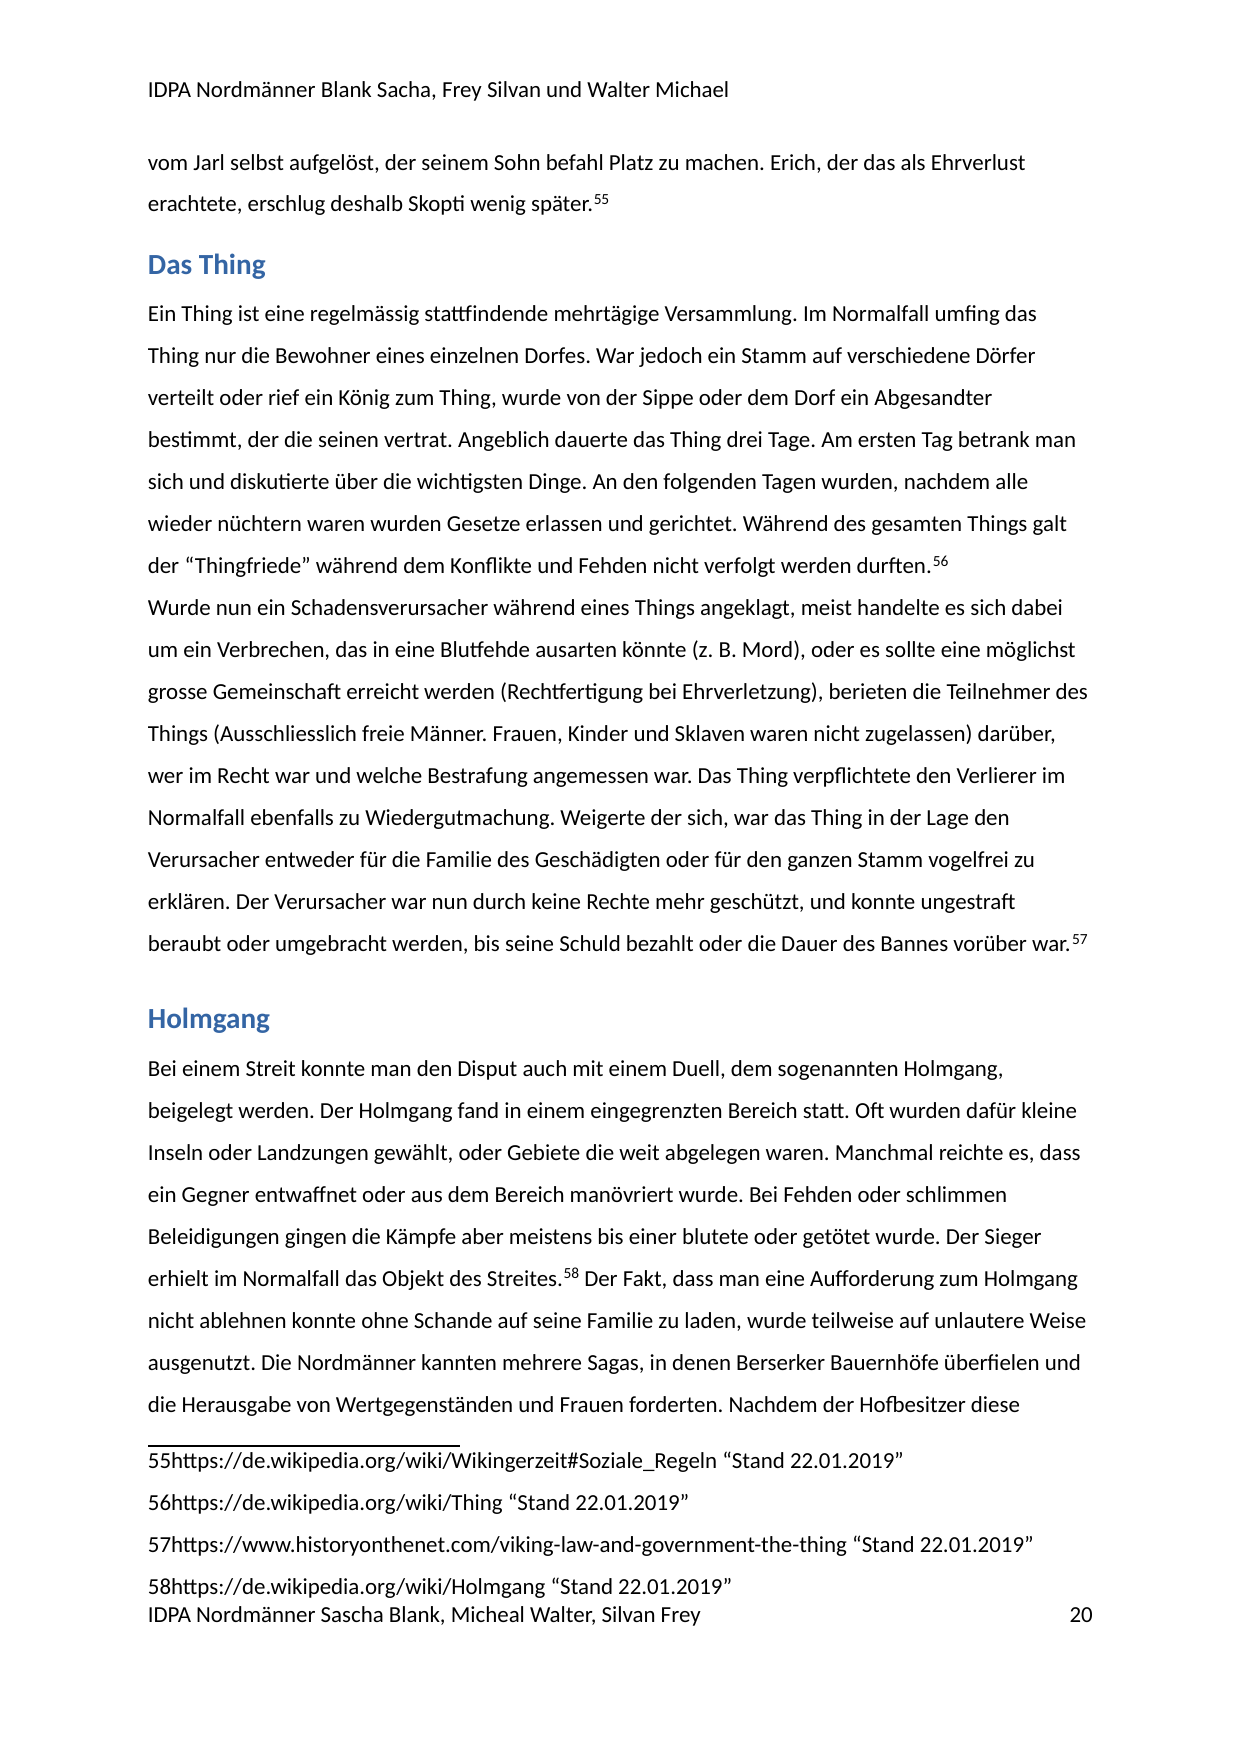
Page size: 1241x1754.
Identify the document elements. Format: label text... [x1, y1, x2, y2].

text vom Jarl selbst aufgelöst, der seinem Sohn befahl Platz zu machen. Erich, der das als Ehrverlust erachtete, erschlug deshalb Skopti wenig später. [148, 148, 1093, 218]
text Wurde nun ein Schadensverursacher während eines Things angeklagt, meist handelte es sich dabei um ein Verbrechen, das in eine Blutfehde ausarten könnte (z. B. Mord), oder es sollte eine möglichst grosse Gemeinschaft erreicht werden (Rechtfertigung bei Ehrverletzung), berieten die Teilnehmer des Things (Ausschliesslich freie Männer. Frauen, Kinder und Sklaven waren nicht zugelassen) darüber, wer im Recht war und welche Bestrafung angemessen war. Das Thing verpflichtete den Verlierer im Normalfall ebenfalls zu Wiedergutmachung. Weigerte der sich, war das Thing in der Lage den Verursacher entweder für die Familie des Geschädigten oder für den ganzen Stamm vogelfrei zu erklären. Der Verursacher war nun durch keine Rechte mehr geschützt, und konnte ungestraft beraubt oder umgebracht werden, bis seine Schuld bezahlt oder die Dauer des Bannes vorüber war. [148, 593, 1093, 957]
text https://de.wikipedia.org/wiki/Holmgang “Stand 22.01.2019” [148, 1572, 1093, 1600]
text https://de.wikipedia.org/wiki/Wikingerzeit#Soziale_Regeln “Stand 22.01.2019” [148, 1446, 1093, 1474]
text https://www.historyonthenet.com/viking-law-and-government-the-thing “Stand 22.01.2019” [148, 1530, 1093, 1558]
subtitle Holmgang [148, 1001, 1093, 1036]
subtitle Das Thing [148, 246, 1093, 282]
text https://de.wikipedia.org/wiki/Thing “Stand 22.01.2019” [148, 1488, 1093, 1516]
text Ein Thing ist eine regelmässig stattfindende mehrtägige Versammlung. Im Normalfall umfing das Thing nur die Bewohner eines einzelnen Dorfes. War jedoch ein Stamm auf verschiedene Dörfer verteilt oder rief ein König zum Thing, wurde von der Sippe oder dem Dorf ein Abgesandter bestimmt, der die seinen vertrat. Angeblich dauerte das Thing drei Tage. Am ersten Tag betrank man sich und diskutierte über die wichtigsten Dinge. An den folgenden Tagen wurden, nachdem alle wieder nüchtern waren wurden Gesetze erlassen und gerichtet. Während des gesamten Things galt der “Thingfriede” während dem Konflikte und Fehden nicht verfolgt werden durften. [148, 299, 1093, 579]
text Bei einem Streit konnte man den Disput auch mit einem Duell, dem sogenannten Holmgang, beigelegt werden. Der Holmgang fand in einem eingegrenzten Bereich statt. Oft wurden dafür kleine Inseln oder Landzungen gewählt, oder Gebiete die weit abgelegen waren. Manchmal reichte es, dass ein Gegner entwaffnet oder aus dem Bereich manövriert wurde. Bei Fehden oder schlimmen Beleidigungen gingen die Kämpfe aber meistens bis einer blutete oder getötet wurde. Der Sieger erhielt im Normalfall das Objekt des Streites. Der Fakt, dass man eine Aufforderung zum Holmgang nicht ablehnen konnte ohne Schande auf seine Familie zu laden, wurde teilweise auf unlautere Weise ausgenutzt. Die Nordmänner kannten mehrere Sagas, in denen Berserker Bauernhöfe überfielen und die Herausgabe von Wertgegenständen und Frauen forderten. Nachdem der Hofbesitzer diese [148, 1054, 1093, 1418]
